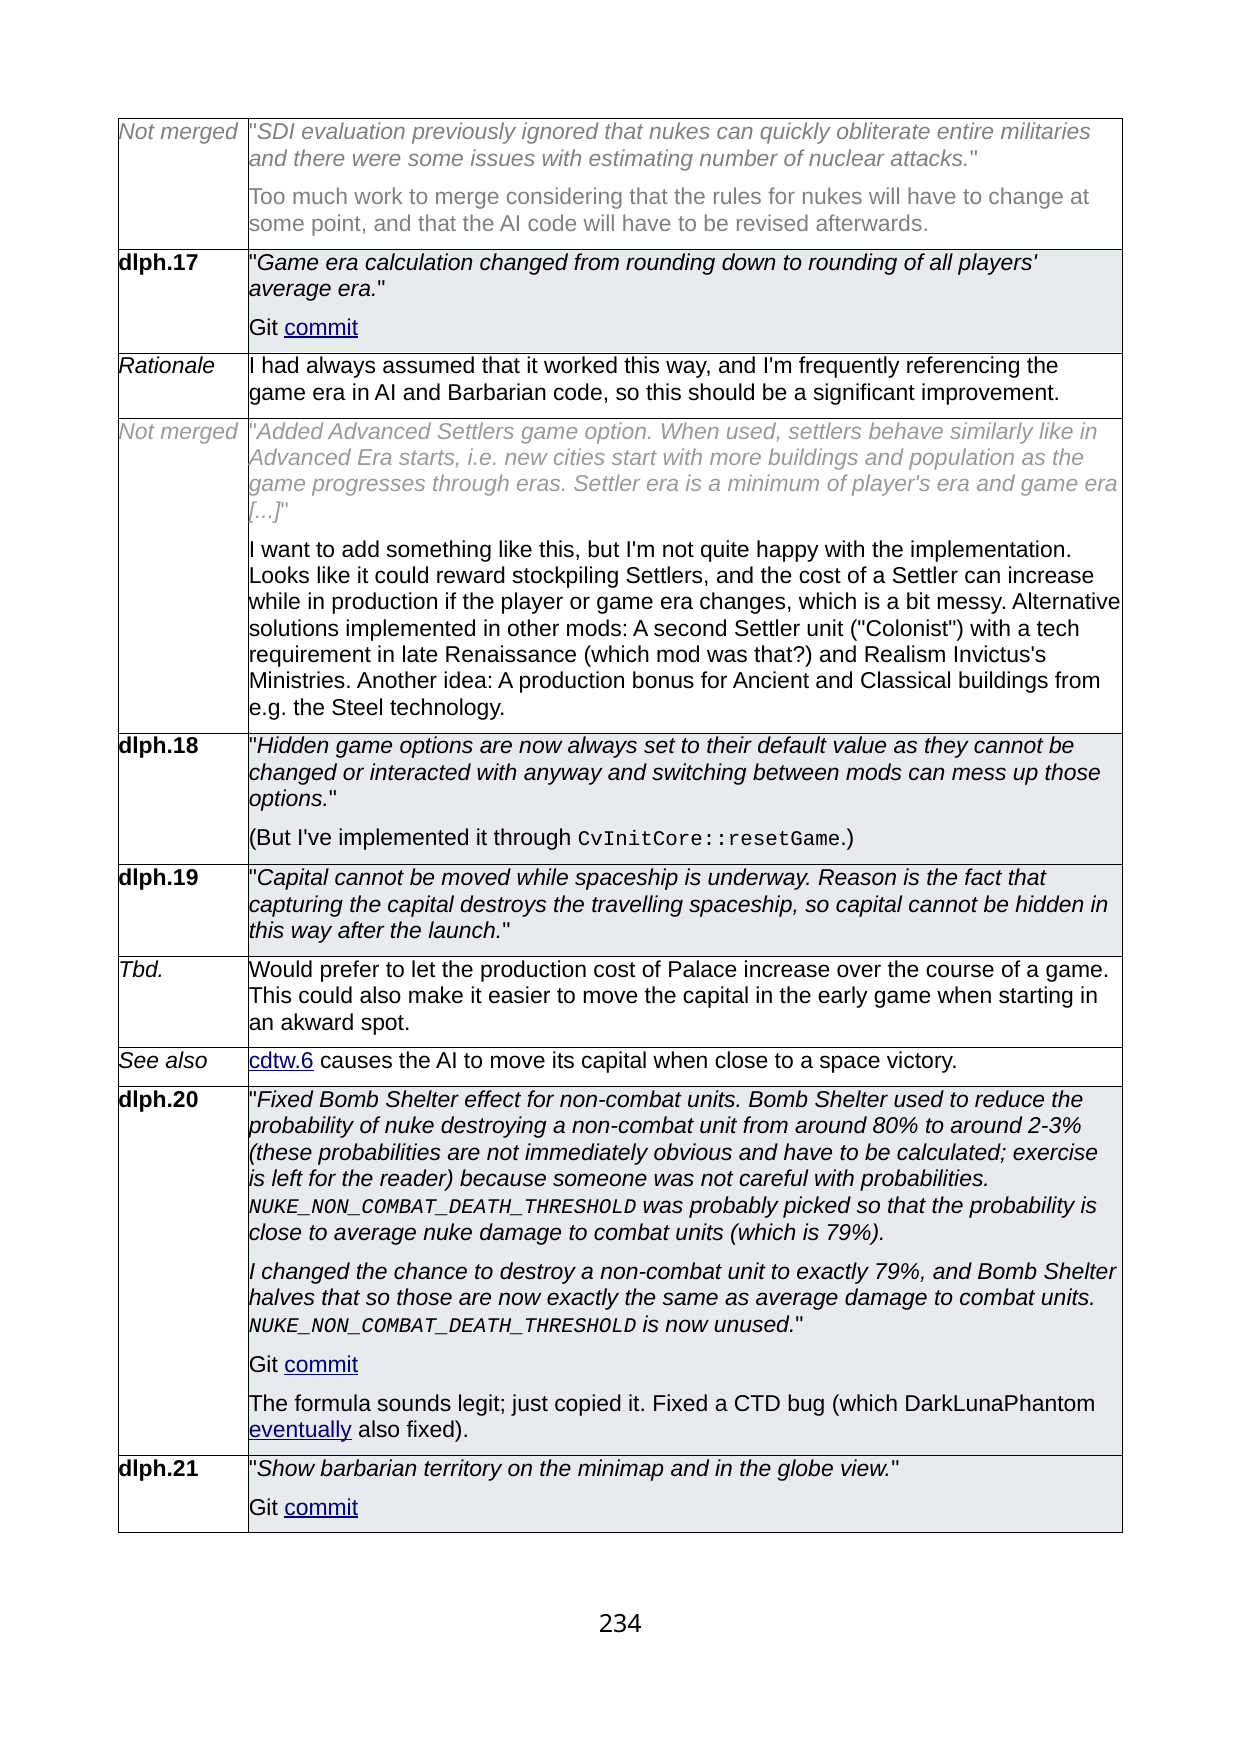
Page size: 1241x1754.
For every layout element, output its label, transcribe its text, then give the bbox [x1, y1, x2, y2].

table_cell "Fixed Bomb Shelter effect for non-combat units. Bomb Shelter used to reduce the probability of nuke destroying a non-combat unit from around 80% to around 2-3% (these probabilities are not immediately obvious and have to be calculated; exercise is left for the reader) because someone was not careful with probabilities. NUKE_NON_COMBAT_DEATH_THRESHOLD was probably picked so that the probability is close to average nuke damage to combat units (which is 79%). I changed the chance to destroy a non-combat unit to exactly 79%, and Bomb Shelter halves that so those are now exactly the same as average damage to combat units. NUKE_NON_COMBAT_DEATH_THRESHOLD is now unused." Git commit The formula sounds legit; just copied it. Fixed a CTD bug (which DarkLunaPhantom eventually also fixed). [249, 1087, 1122, 1455]
table_cell dlph.17 [119, 250, 248, 352]
table_cell Rationale [119, 354, 248, 418]
table_cell "SDI evaluation previously ignored that nukes can quickly obliterate entire militaries and there were some issues with estimating number of nuclear attacks." Too much work to merge considering that the rules for nukes will have to change at some point, and that the AI code will have to be revised afterwards. [249, 119, 1122, 248]
table_cell dlph.20 [119, 1087, 248, 1455]
table_cell Not merged [119, 119, 248, 248]
table_cell "Game era calculation changed from rounding down to rounding of all players' average era." Git commit [249, 250, 1122, 352]
table_cell Would prefer to let the production cost of Palace increase over the course of a game. This could also make it easier to move the capital in the early game when starting in an akward spot. [249, 957, 1122, 1047]
table_cell I had always assumed that it worked this way, and I'm frequently referencing the game era in AI and Barbarian code, so this should be a significant improvement. [249, 354, 1122, 418]
table_cell dlph.19 [119, 865, 248, 956]
table_cell "Show barbarian territory on the minimap and in the globe view." Git commit [249, 1456, 1122, 1532]
table_cell "Hidden game options are now always set to their default value as they cannot be changed or interacted with anyway and switching between mods can mess up those options." (But I've implemented it through CvInitCore::resetGame.) [249, 734, 1122, 864]
table_cell dlph.18 [119, 734, 248, 864]
table_cell cdtw.6 causes the AI to move its capital when close to a space victory. [249, 1048, 1122, 1086]
table_cell "Added Advanced Settlers game option. When used, settlers behave similarly like in Advanced Era starts, i.e. new cities start with more buildings and population as the game progresses through eras. Settler era is a minimum of player's era and game era [...]" I want to add something like this, but I'm not quite happy with the implementation. Looks like it could reward stockpiling Settlers, and the cost of a Settler can increase while in production if the player or game era changes, which is a bit messy. Alternative solutions implemented in other mods: A second Settler unit ("Colonist") with a tech requirement in late Renaissance (which mod was that?) and Realism Invictus's Ministries. Another idea: A production bonus for Ancient and Classical buildings from e.g. the Steel technology. [249, 419, 1122, 732]
table_cell dlph.21 [119, 1456, 248, 1532]
table_cell Tbd. [119, 957, 248, 1047]
table_cell See also [119, 1048, 248, 1086]
table_cell Not merged [119, 419, 248, 732]
table_cell "Capital cannot be moved while spaceship is underway. Reason is the fact that capturing the capital destroys the travelling spaceship, so capital cannot be hidden in this way after the launch." [249, 865, 1122, 956]
